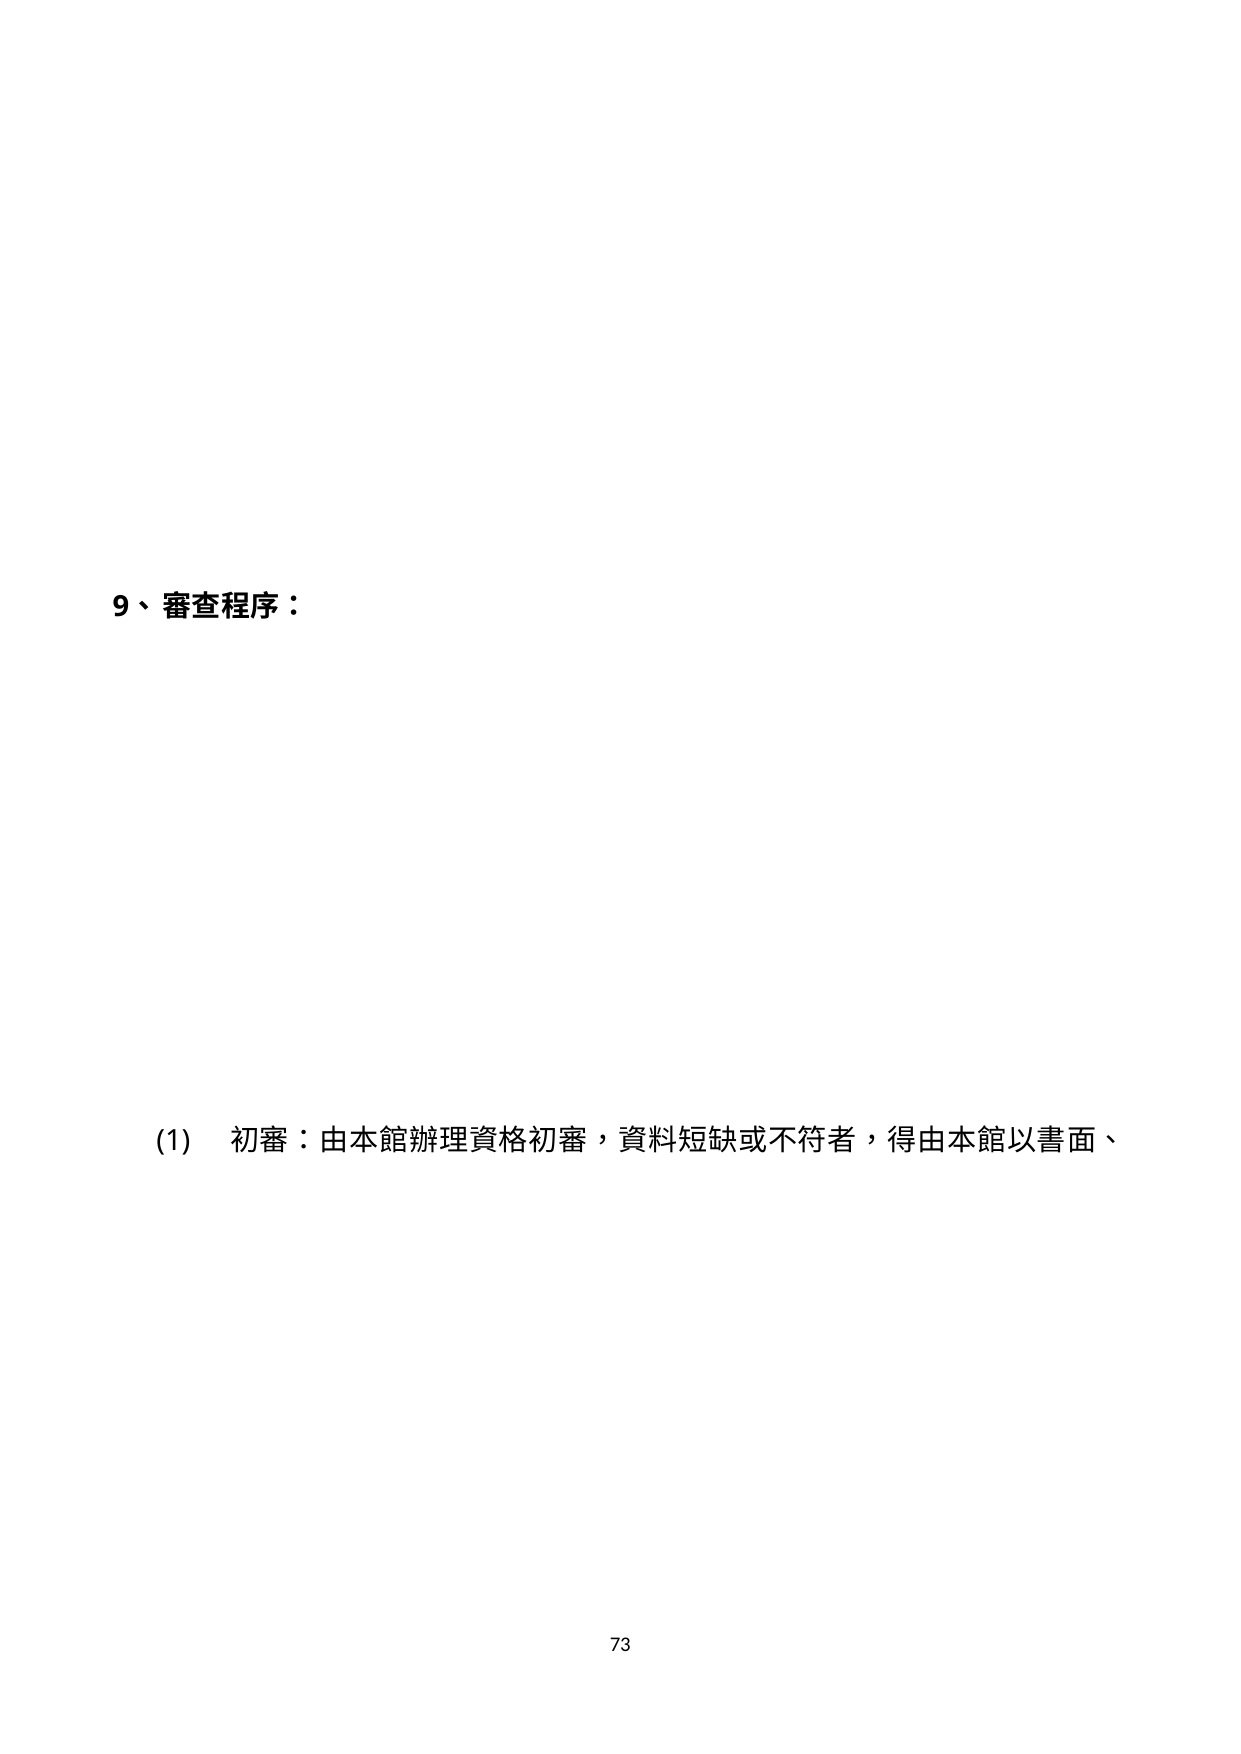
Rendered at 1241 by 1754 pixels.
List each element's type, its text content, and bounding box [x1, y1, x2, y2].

list 初審：由本館辦理資格初審，資料短缺或不符者，得由本館以書面、 [156, 871, 1128, 1406]
list 審查程序： [112, 336, 1128, 871]
